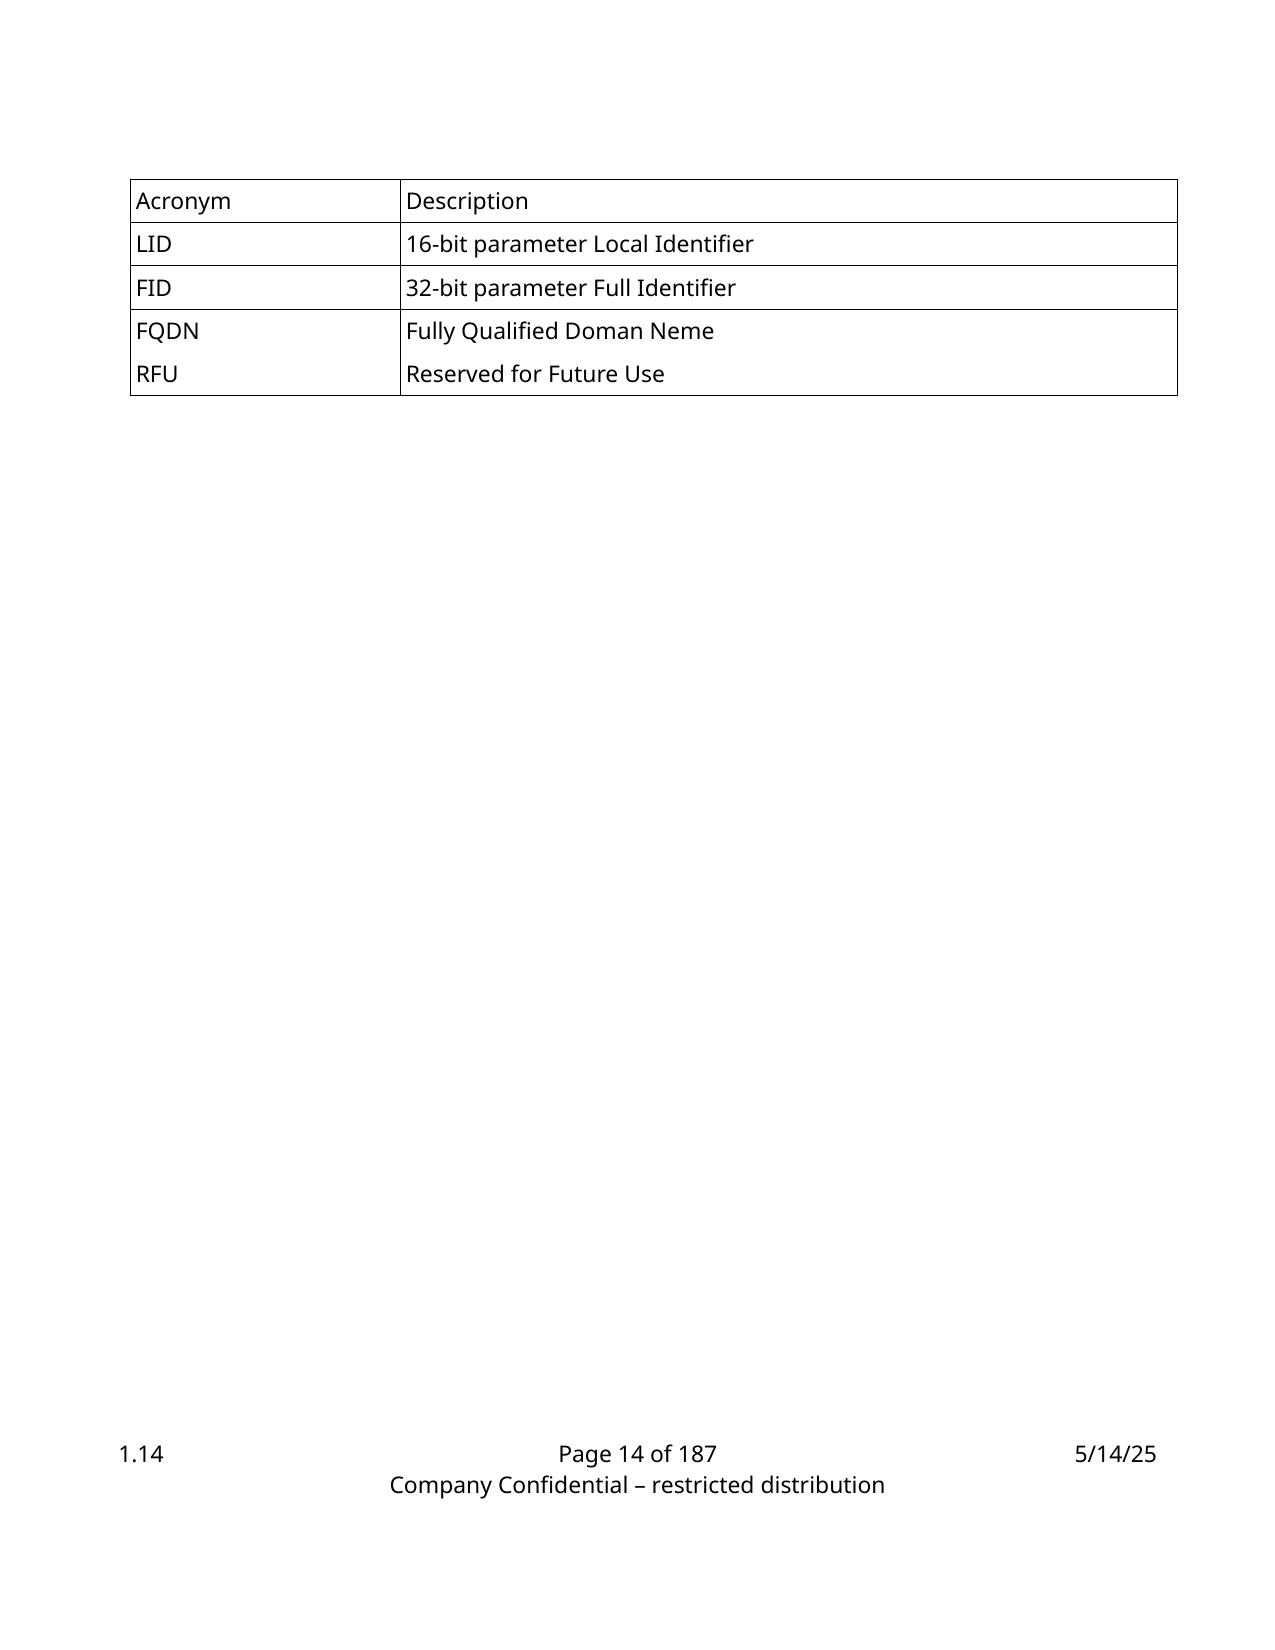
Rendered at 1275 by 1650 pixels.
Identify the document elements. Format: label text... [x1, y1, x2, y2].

table_cell 32-bit parameter Full Identifier [401, 266, 1177, 308]
table_header Acronym [131, 180, 400, 222]
table_cell FQDN [131, 310, 400, 352]
table_header Description [401, 180, 1177, 222]
table_cell Reserved for Future Use [401, 352, 1177, 395]
table_cell FID [131, 266, 400, 308]
table_cell RFU [131, 352, 400, 395]
table_cell Fully Qualified Doman Neme [401, 310, 1177, 352]
table_cell LID [131, 223, 400, 265]
table_cell 16-bit parameter Local Identifier [401, 223, 1177, 265]
